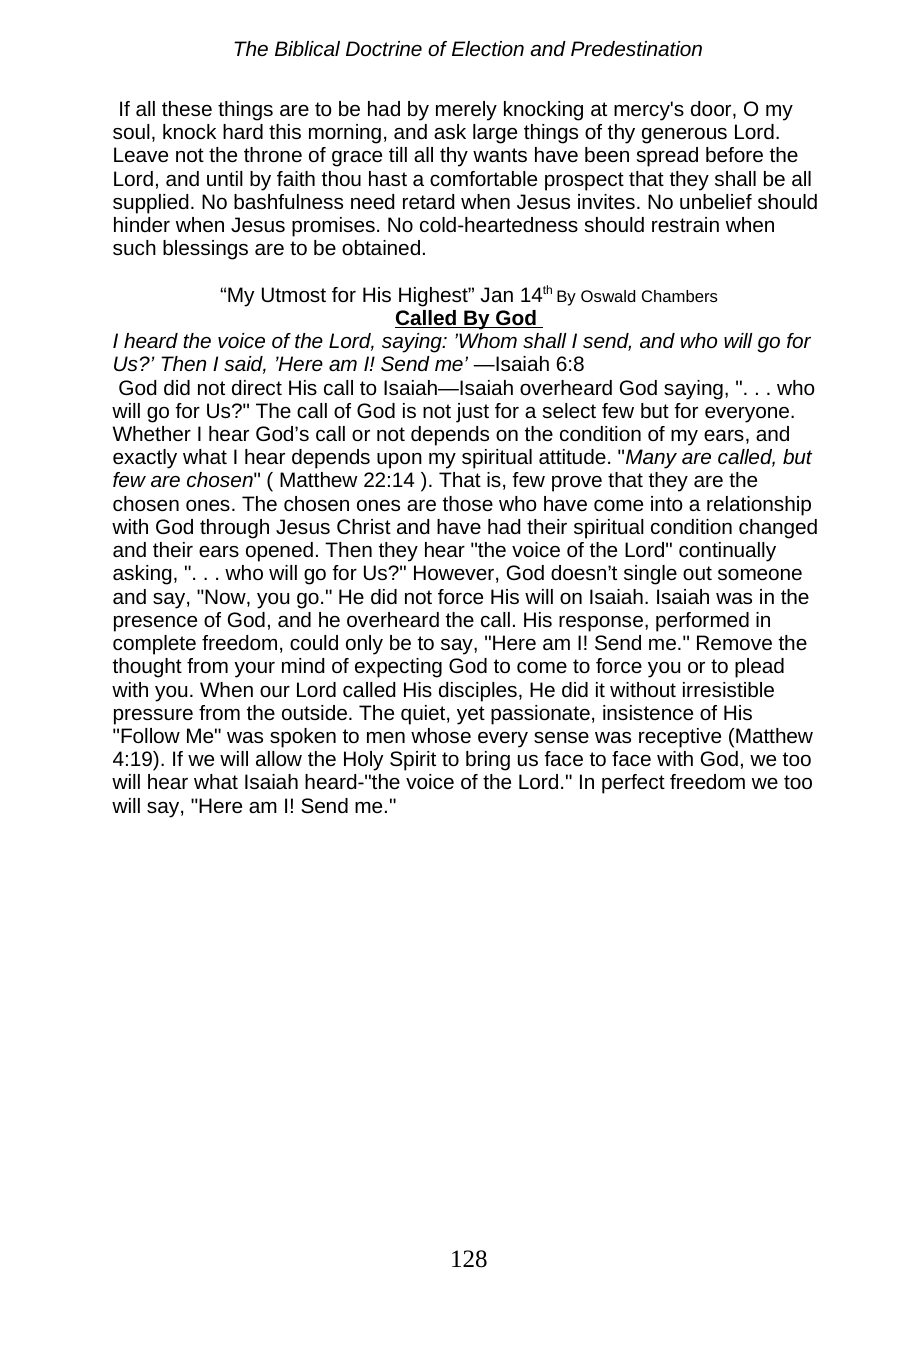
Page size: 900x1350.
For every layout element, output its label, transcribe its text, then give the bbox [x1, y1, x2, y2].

text Called By God [112, 307, 825, 330]
text God did not direct His call to Isaiah—Isaiah overheard God saying, ". . . who will go for Us?" The call of God is not just for a select few but for everyone. Whether I hear God’s call or not depends on the condition of my ears, and exactly what I hear depends upon my spiritual attitude. "Many are called, but few are chosen" ( Matthew 22:14 ). That is, few prove that they are the chosen ones. The chosen ones are those who have come into a relationship with God through Jesus Christ and have had their spiritual condition changed and their ears opened. Then they hear "the voice of the Lord" continually asking, ". . . who will go for Us?" However, God doesn’t single out someone and say, "Now, you go." He did not force His will on Isaiah. Isaiah was in the presence of God, and he overheard the call. His response, performed in complete freedom, could only be to say, "Here am I! Send me." Remove the thought from your mind of expecting God to come to force you or to plead with you. When our Lord called His disciples, He did it without irresistible pressure from the outside. The quiet, yet passionate, insistence of His "Follow Me" was spoken to men whose every sense was receptive (Matthew 4:19). If we will allow the Holy Spirit to bring us face to face with God, we too will hear what Isaiah heard-"the voice of the Lord." In perfect freedom we too will say, "Here am I! Send me." [112, 376, 825, 818]
text “My Utmost for His Highest” Jan 14th By Oswald Chambers [112, 283, 825, 307]
text If all these things are to be had by merely knocking at mercy's door, O my soul, knock hard this morning, and ask large things of thy generous Lord. Leave not the throne of grace till all thy wants have been spread before the Lord, and until by faith thou hast a comfortable prospect that they shall be all supplied. No bashfulness need retard when Jesus invites. No unbelief should hinder when Jesus promises. No cold-heartedness should restrain when such blessings are to be obtained. [112, 97, 825, 260]
text I heard the voice of the Lord, saying: ’Whom shall I send, and who will go for Us?’ Then I said, ’Here am I! Send me’ —Isaiah 6:8 [112, 330, 825, 376]
